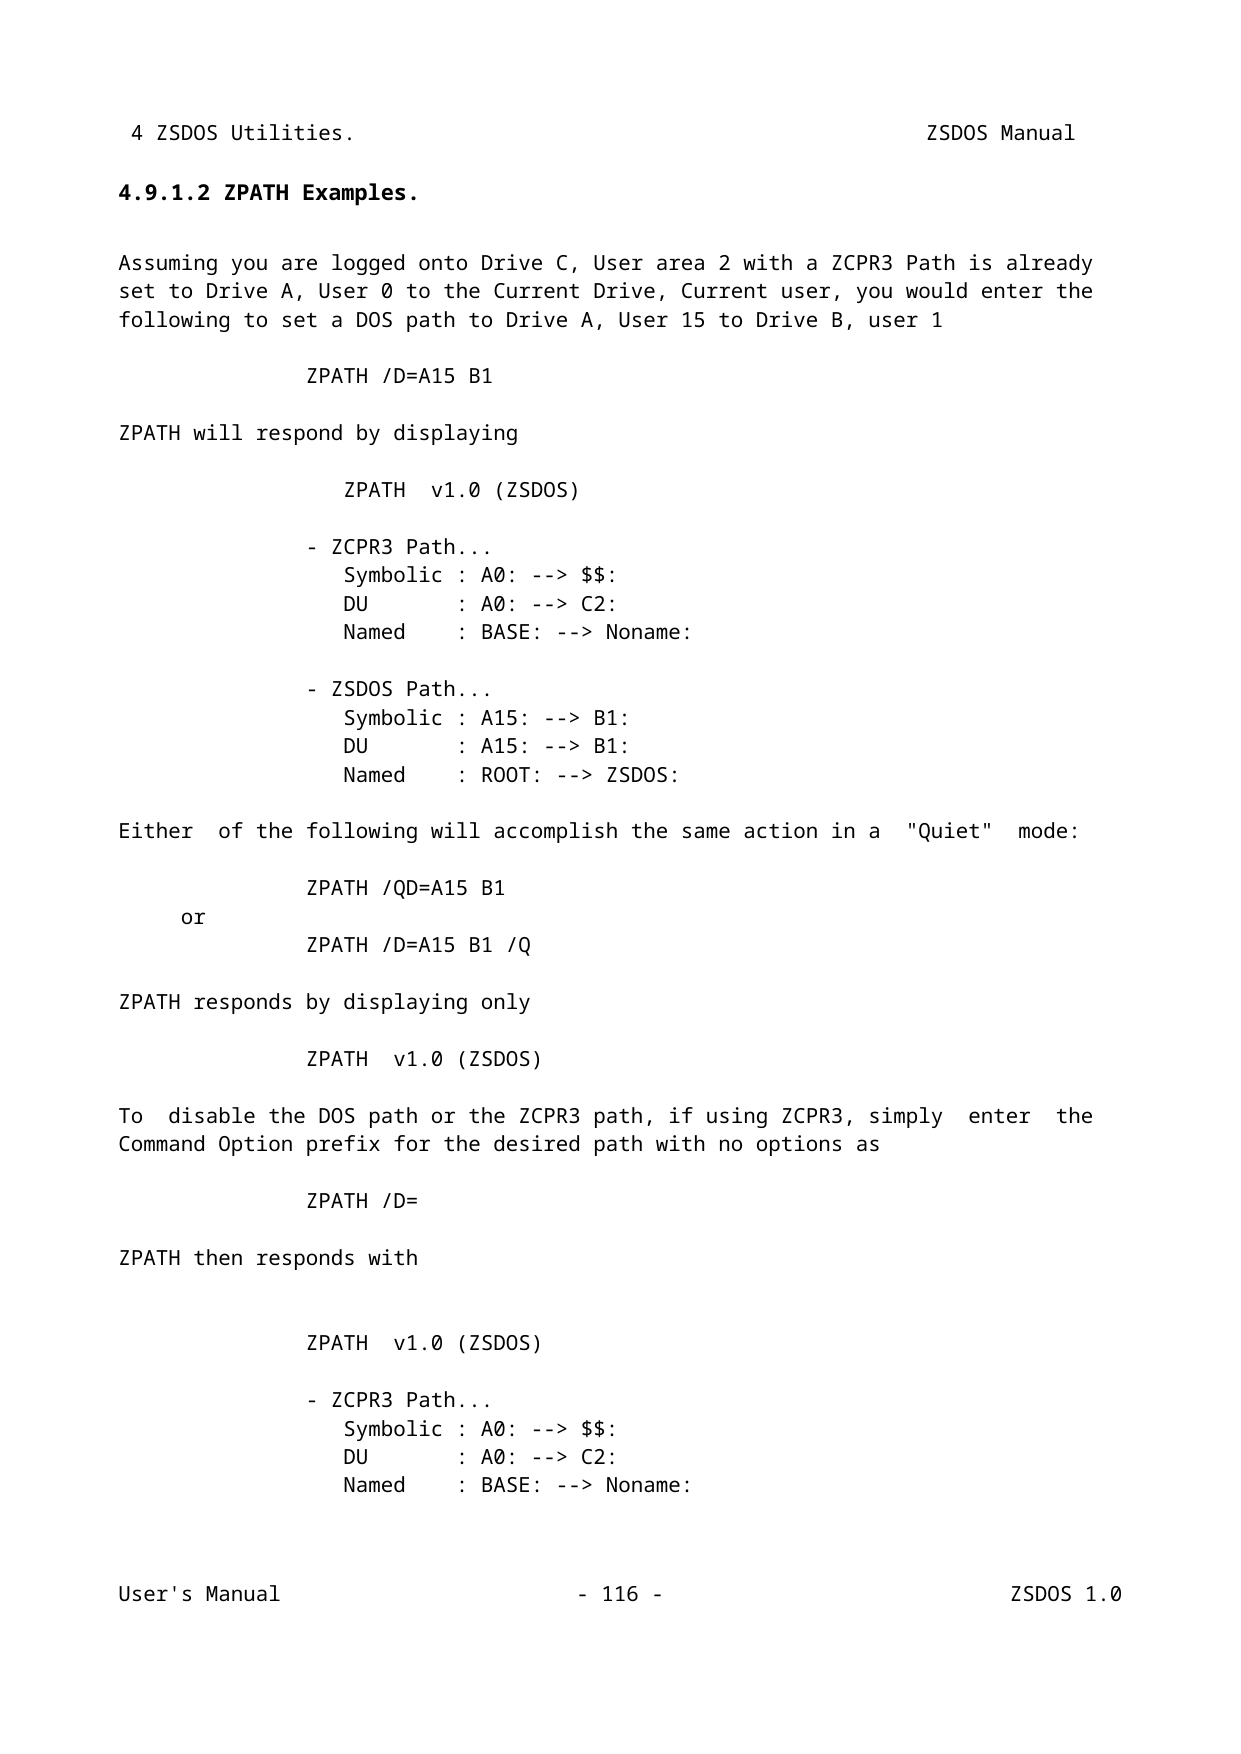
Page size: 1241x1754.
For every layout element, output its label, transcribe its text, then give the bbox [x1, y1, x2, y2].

text ZPATH v1.0 (ZSDOS) [118, 1328, 1122, 1357]
text Named : ROOT: --> ZSDOS: [118, 760, 1122, 788]
text - ZCPR3 Path... [118, 1385, 1122, 1414]
text Named : BASE: --> Noname: [118, 1471, 1122, 1499]
text Symbolic : A0: --> $$: [118, 561, 1122, 589]
text Command Option prefix for the desired path with no options as [118, 1129, 1122, 1158]
text set to Drive A, User 0 to the Current Drive, Current user, you would enter the [118, 276, 1122, 305]
text DU : A0: --> C2: [118, 589, 1122, 617]
subtitle 4.9.1.2 ZPATH Examples. [118, 177, 1122, 207]
text - ZSDOS Path... [118, 674, 1122, 703]
text or [118, 902, 1122, 930]
text ZPATH responds by displaying only [118, 987, 1122, 1016]
text ZPATH /D= [118, 1186, 1122, 1215]
text Named : BASE: --> Noname: [118, 617, 1122, 646]
text ZPATH v1.0 (ZSDOS) [118, 1044, 1122, 1072]
text ZPATH /QD=A15 B1 [118, 873, 1122, 902]
text To disable the DOS path or the ZCPR3 path, if using ZCPR3, simply enter the [118, 1101, 1122, 1129]
text ZPATH then responds with [118, 1243, 1122, 1272]
text ZPATH /D=A15 B1 /Q [118, 930, 1122, 959]
text following to set a DOS path to Drive A, User 15 to Drive B, user 1 [118, 305, 1122, 333]
text - ZCPR3 Path... [118, 532, 1122, 561]
text DU : A0: --> C2: [118, 1442, 1122, 1471]
text DU : A15: --> B1: [118, 731, 1122, 760]
text Symbolic : A0: --> $$: [118, 1414, 1122, 1442]
text Either of the following will accomplish the same action in a "Quiet" mode: [118, 817, 1122, 845]
text ZPATH will respond by displaying [118, 418, 1122, 447]
text Assuming you are logged onto Drive C, User area 2 with a ZCPR3 Path is already [118, 248, 1122, 276]
text ZPATH /D=A15 B1 [118, 362, 1122, 390]
text Symbolic : A15: --> B1: [118, 703, 1122, 731]
text ZPATH v1.0 (ZSDOS) [118, 475, 1122, 504]
